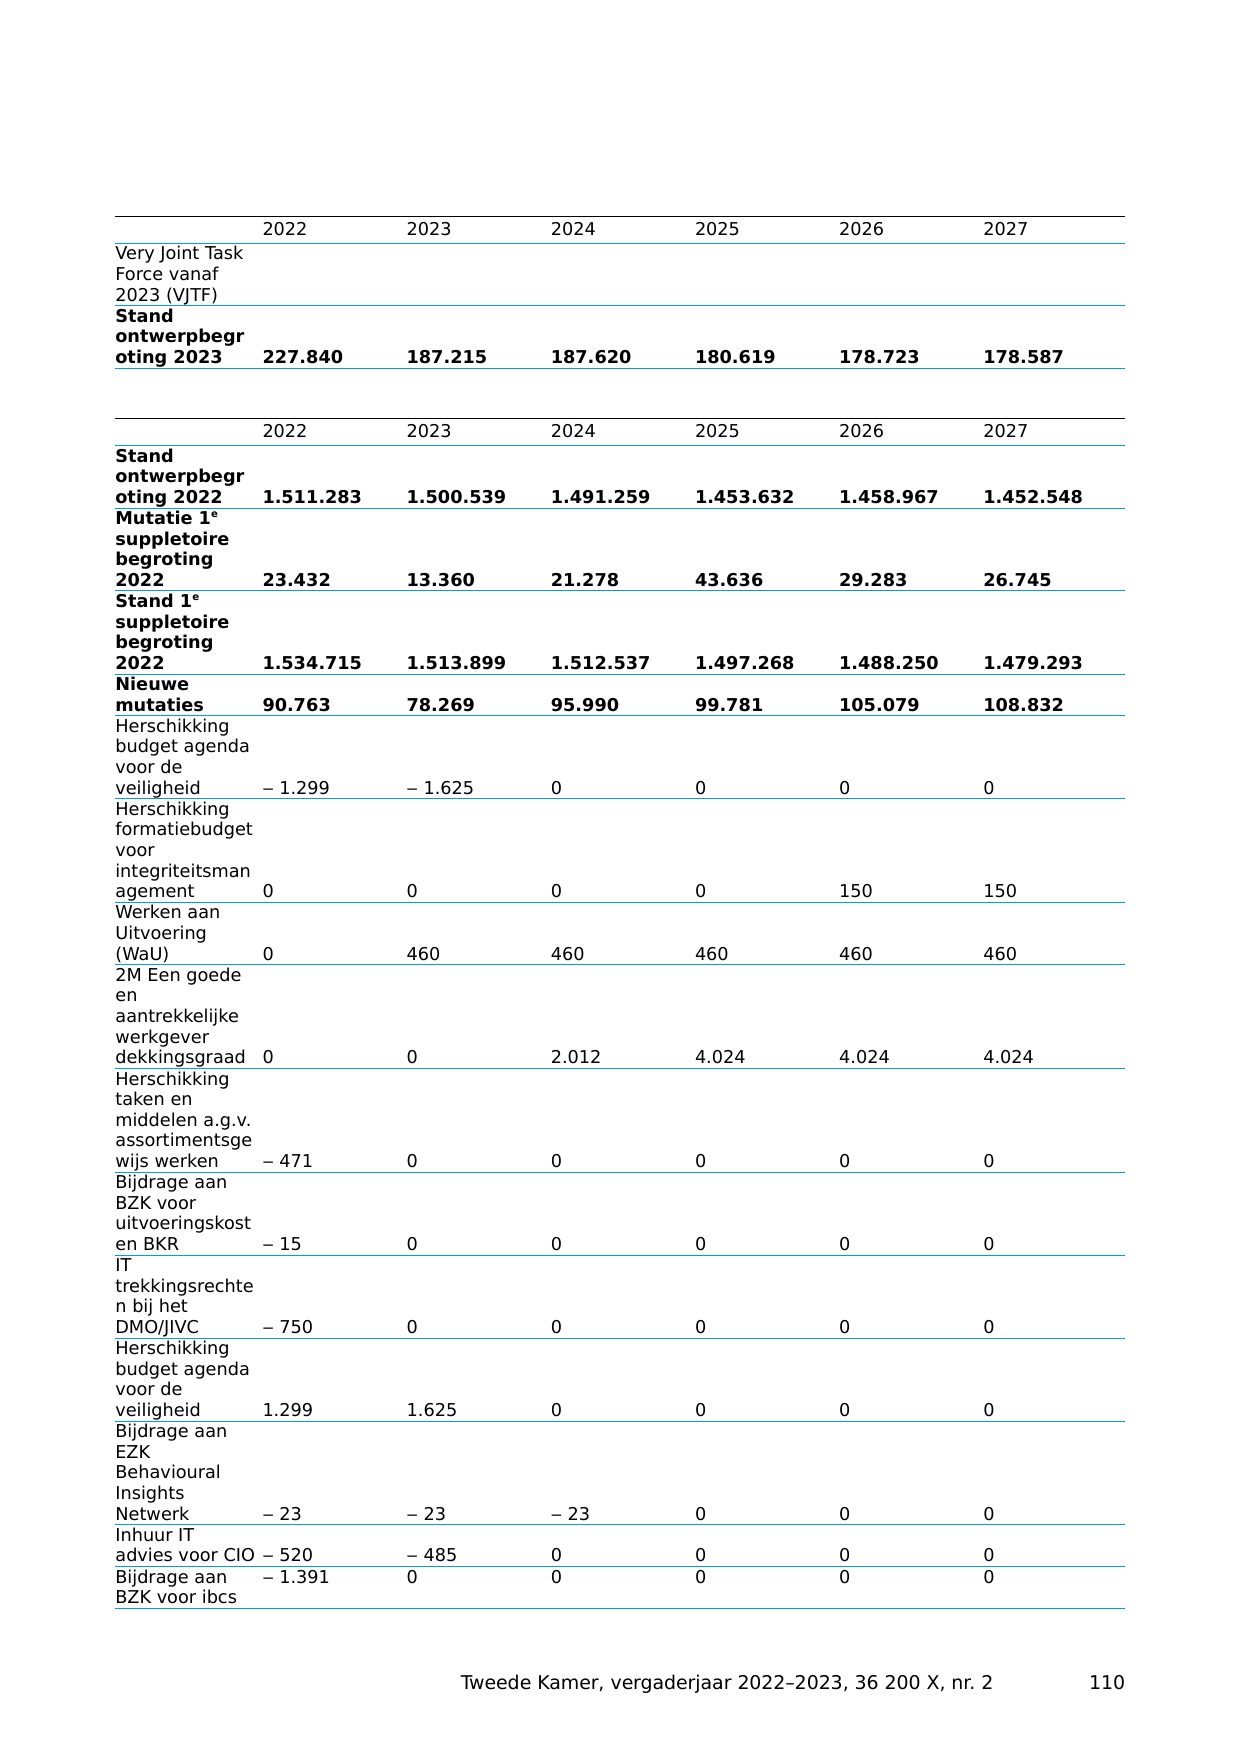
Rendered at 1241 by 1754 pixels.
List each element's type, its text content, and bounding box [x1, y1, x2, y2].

table_cell 2022 [259, 217, 403, 243]
table_cell IT trekkingsrechten bij het DMO/JIVC [115, 1256, 259, 1338]
table_cell 0 [404, 1256, 548, 1338]
table_cell 150 [836, 799, 980, 902]
table_cell 1.497.268 [692, 591, 836, 673]
table_cell 0 [259, 799, 403, 902]
table_cell 2M Een goede en aantrekkelijke werkgever dekkingsgraad [115, 965, 259, 1068]
table_cell 0 [980, 1422, 1125, 1524]
table_cell [692, 244, 836, 305]
table_cell 0 [836, 1256, 980, 1338]
table_cell 26.745 [980, 509, 1125, 590]
table_cell 1.299 [259, 1339, 403, 1421]
table_cell 1.500.539 [404, 446, 548, 507]
table_cell 0 [692, 799, 836, 902]
table_cell 2025 [692, 419, 836, 445]
table_cell 29.283 [836, 509, 980, 590]
table_cell 460 [980, 903, 1125, 964]
table_cell 0 [259, 965, 403, 1068]
table_cell 99.781 [692, 675, 836, 715]
table_cell 1.513.899 [404, 591, 548, 673]
table_cell 0 [836, 716, 980, 798]
table_cell 2023 [404, 217, 548, 243]
table_cell 0 [980, 1339, 1125, 1421]
table_cell 1.625 [404, 1339, 548, 1421]
table_cell ‒ 23 [259, 1422, 403, 1524]
table_cell 460 [836, 903, 980, 964]
table_cell ‒ 1.299 [259, 716, 403, 798]
table_cell Nieuwe mutaties [115, 675, 259, 715]
table_cell 43.636 [692, 509, 836, 590]
table_cell 1.534.715 [259, 591, 403, 673]
table_cell 0 [692, 1173, 836, 1254]
table_cell Herschikking budget agenda voor de veiligheid [115, 716, 259, 798]
table_cell 460 [404, 903, 548, 964]
table_cell 0 [548, 716, 692, 798]
table_cell 0 [692, 1567, 836, 1608]
table_cell 460 [692, 903, 836, 964]
table_cell 460 [548, 903, 692, 964]
table_cell 0 [836, 1069, 980, 1172]
table_cell Herschikking taken en middelen a.g.v. assortimentsgewijs werken [115, 1069, 259, 1172]
table_cell 1.453.632 [692, 446, 836, 507]
table_cell 0 [404, 1069, 548, 1172]
table_header Tabel 48 Artikel 10 Apparaat Kerndepartement (bedragen x € 1.000) [115, 393, 1125, 418]
table_cell 0 [548, 1567, 692, 1608]
table_cell 180.619 [692, 306, 836, 367]
table_cell 2025 [692, 217, 836, 243]
table_cell ‒ 520 [259, 1525, 403, 1566]
table_cell Herschikking formatiebudget voor integriteitsmanagement [115, 799, 259, 902]
table_cell 0 [692, 1422, 836, 1524]
table_cell 2027 [980, 217, 1125, 243]
table_cell ‒ 23 [404, 1422, 548, 1524]
table_cell 0 [980, 1069, 1125, 1172]
table_cell 1.479.293 [980, 591, 1125, 673]
table_cell 0 [692, 716, 836, 798]
table_cell 0 [692, 1256, 836, 1338]
table_cell [836, 244, 980, 305]
table_cell 4.024 [692, 965, 836, 1068]
table_cell Stand 1e suppletoire begroting 2022 [115, 591, 259, 673]
table_cell 0 [404, 965, 548, 1068]
table_cell Inhuur IT advies voor CIO [115, 1525, 259, 1566]
table_cell ‒ 485 [404, 1525, 548, 1566]
table_cell [548, 244, 692, 305]
table_cell 0 [836, 1567, 980, 1608]
table_cell 1.452.548 [980, 446, 1125, 507]
table_cell 0 [836, 1422, 980, 1524]
table_cell 4.024 [836, 965, 980, 1068]
table_cell 2027 [980, 419, 1125, 445]
table_cell ‒ 1.625 [404, 716, 548, 798]
table_cell 1.511.283 [259, 446, 403, 507]
table_cell 0 [980, 1173, 1125, 1254]
table_cell 0 [692, 1525, 836, 1566]
table_cell 0 [404, 1567, 548, 1608]
table_cell 2026 [836, 217, 980, 243]
table_cell ‒ 750 [259, 1256, 403, 1338]
table_cell 0 [836, 1339, 980, 1421]
table_cell 0 [548, 1525, 692, 1566]
table_cell 13.360 [404, 509, 548, 590]
table_cell Stand ontwerpbegroting 2022 [115, 446, 259, 507]
table_cell 1.458.967 [836, 446, 980, 507]
table_cell 0 [259, 903, 403, 964]
table_cell 0 [980, 1256, 1125, 1338]
table_cell 0 [548, 799, 692, 902]
table_cell 2023 [404, 419, 548, 445]
table_cell 227.840 [259, 306, 403, 367]
table_cell 187.620 [548, 306, 692, 367]
table_cell ‒ 15 [259, 1173, 403, 1254]
table_cell 0 [980, 1567, 1125, 1608]
table_cell [259, 244, 403, 305]
table_cell 0 [692, 1069, 836, 1172]
table_cell 21.278 [548, 509, 692, 590]
table_cell Bijdrage aan EZK Behavioural Insights Netwerk [115, 1422, 259, 1524]
table_cell 2024 [548, 419, 692, 445]
table_cell 0 [548, 1256, 692, 1338]
table_cell 0 [836, 1525, 980, 1566]
table_cell 95.990 [548, 675, 692, 715]
table_cell 150 [980, 799, 1125, 902]
table_cell Very Joint Task Force vanaf 2023 (VJTF) [115, 244, 259, 305]
table_cell ‒ 1.391 [259, 1567, 403, 1608]
table_cell 178.587 [980, 306, 1125, 367]
table_cell Stand ontwerpbegroting 2023 [115, 306, 259, 367]
table_cell Mutatie 1e suppletoire begroting 2022 [115, 509, 259, 590]
table_cell 0 [548, 1069, 692, 1172]
table_cell 105.079 [836, 675, 980, 715]
table_cell [115, 419, 259, 445]
table_cell 0 [548, 1173, 692, 1254]
table_cell 0 [692, 1339, 836, 1421]
table_cell 4.024 [980, 965, 1125, 1068]
table_cell 2.012 [548, 965, 692, 1068]
table_cell Bijdrage aan BZK voor uitvoeringskosten BKR [115, 1173, 259, 1254]
table_cell 1.488.250 [836, 591, 980, 673]
table_cell Bijdrage aan BZK voor ibcs [115, 1567, 259, 1608]
table_cell ‒ 471 [259, 1069, 403, 1172]
table_cell 0 [980, 716, 1125, 798]
table_cell 0 [980, 1525, 1125, 1566]
table_cell 0 [548, 1339, 692, 1421]
table_cell 1.491.259 [548, 446, 692, 507]
table_cell 0 [404, 799, 548, 902]
table_cell 2026 [836, 419, 980, 445]
table_cell Herschikking budget agenda voor de veiligheid [115, 1339, 259, 1421]
table_cell 0 [836, 1173, 980, 1254]
table_cell 2024 [548, 217, 692, 243]
table_cell 0 [404, 1173, 548, 1254]
table_cell 90.763 [259, 675, 403, 715]
table_cell [980, 244, 1125, 305]
table_cell 2022 [259, 419, 403, 445]
table_cell 108.832 [980, 675, 1125, 715]
table_cell 1.512.537 [548, 591, 692, 673]
table_cell 178.723 [836, 306, 980, 367]
table_cell 23.432 [259, 509, 403, 590]
table_header Tabel 47 Artikel 9 Algemeen (bedragen x € 1.000) [115, 191, 1125, 216]
table_cell [404, 244, 548, 305]
table_cell 187.215 [404, 306, 548, 367]
table_cell 78.269 [404, 675, 548, 715]
table_cell Werken aan Uitvoering (WaU) [115, 903, 259, 964]
table_cell ‒ 23 [548, 1422, 692, 1524]
table_cell [115, 217, 259, 243]
